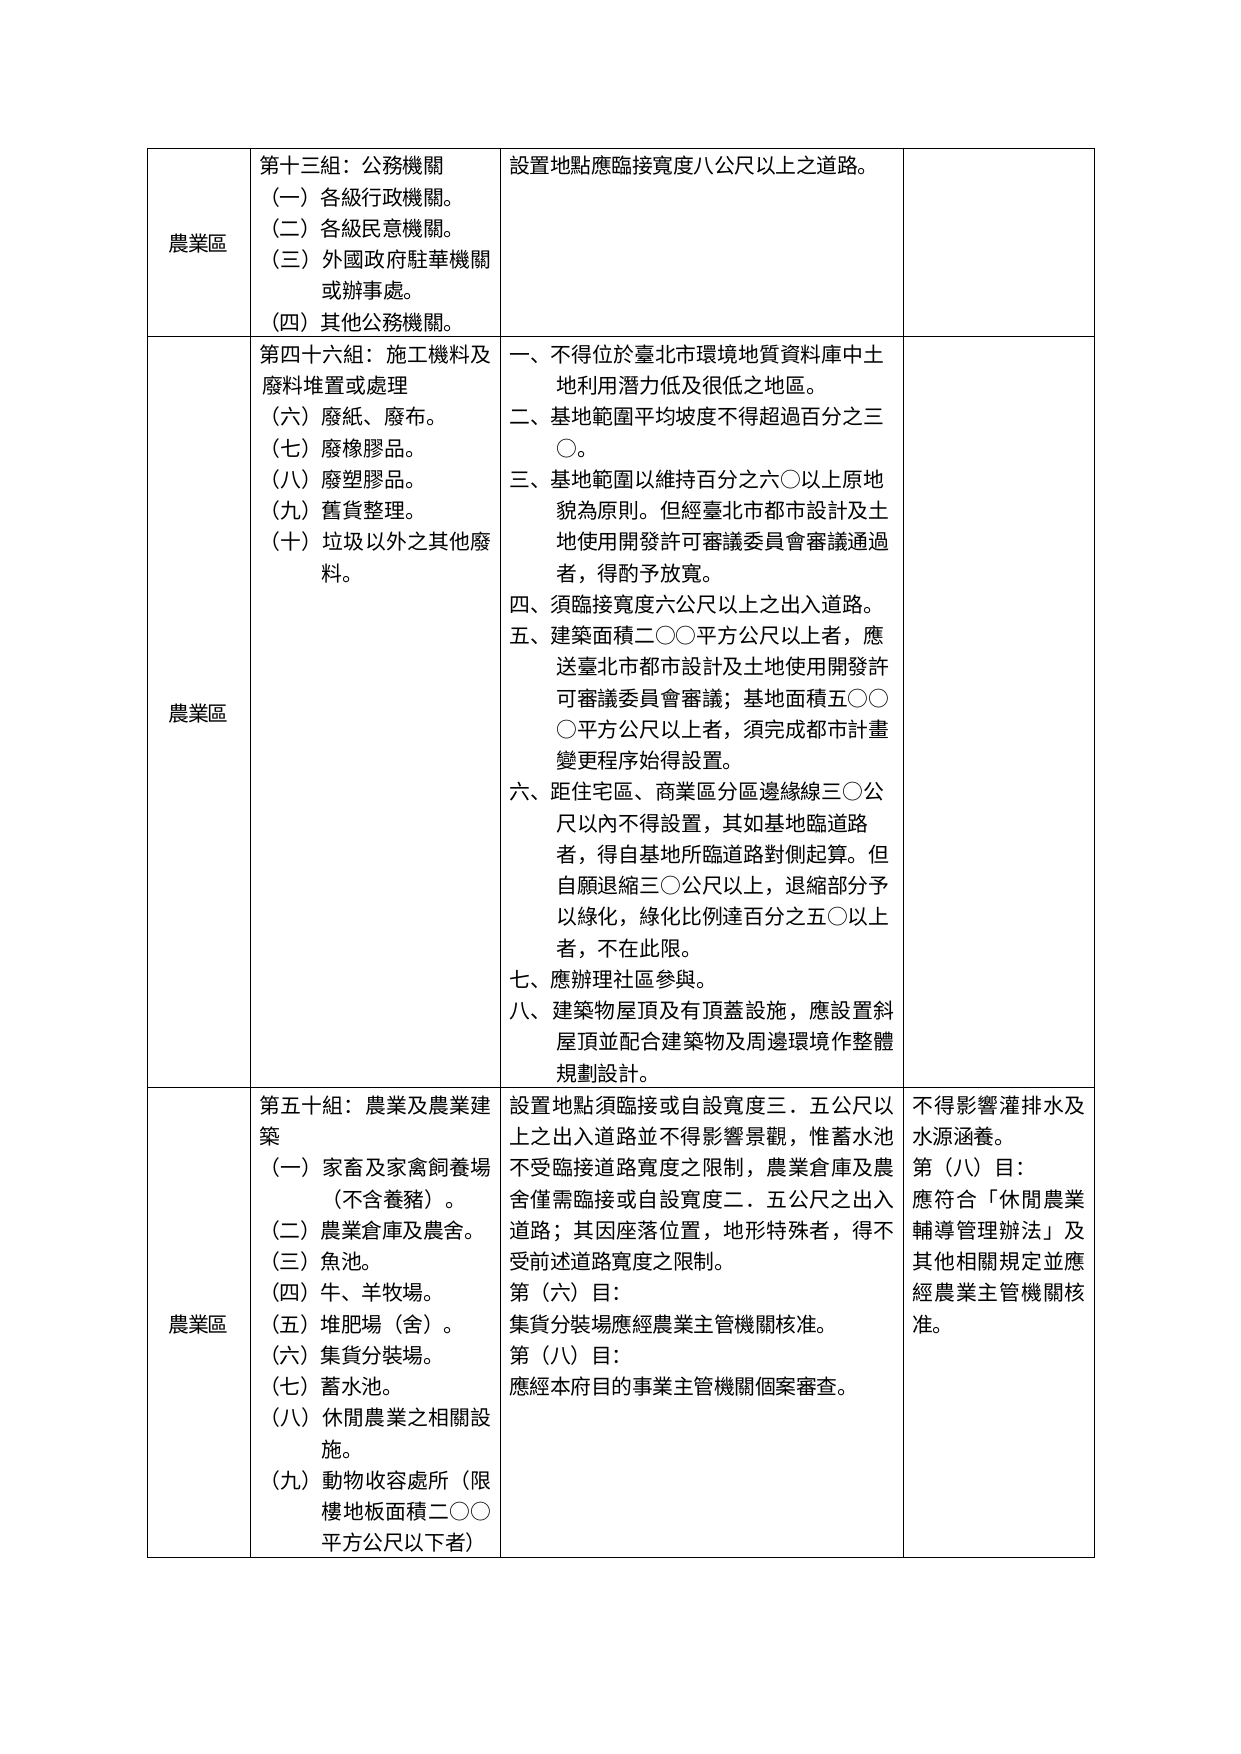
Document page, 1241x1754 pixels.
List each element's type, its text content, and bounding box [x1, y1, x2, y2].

table_cell 農業區 [148, 149, 250, 336]
table_cell 不得影響灌排水及水源涵養。 第（八）目： 應符合「休閒農業輔導管理辦法」及其他相關規定並應經農業主管機關核准。 [904, 1088, 1094, 1557]
table_cell 一、不得位於臺北市環境地質資料庫中土地利用潛力低及很低之地區。 二、基地範圍平均坡度不得超過百分之三○。 三、基地範圍以維持百分之六○以上原地貌為原則。但經臺北市都市設計及土地使用開發許可審議委員會審議通過者，得酌予放寬。 四、須臨接寬度六公尺以上之出入道路。 五、建築面積二○○平方公尺以上者，應送臺北市都市設計及土地使用開發許可審議委員會審議；基地面積五○○○平方公尺以上者，須完成都市計畫變更程序始得設置。 六、距住宅區、商業區分區邊緣線三○公尺以內不得設置，其如基地臨道路者，得自基地所臨道路對側起算。但自願退縮三○公尺以上，退縮部分予以綠化，綠化比例達百分之五○以上者，不在此限。 七、應辦理社區參與。 八、建築物屋頂及有頂蓋設施，應設置斜屋頂並配合建築物及周邊環境作整體規劃設計。 [501, 337, 903, 1087]
table_cell 第五十組：農業及農業建築 （一）家畜及家禽飼養場（不含養豬）。 （二）農業倉庫及農舍。 （三）魚池。 （四）牛、羊牧場。 （五）堆肥場（舍）。 （六）集貨分裝場。 （七）蓄水池。 （八）休閒農業之相關設施。 （九）動物收容處所（限樓地板面積二○○平方公尺以下者） [251, 1088, 500, 1557]
table_cell 第四十六組：施工機料及廢料堆置或處理 （六）廢紙、廢布。 （七）廢橡膠品。 （八）廢塑膠品。 （九）舊貨整理。 （十）垃圾以外之其他廢料。 [251, 337, 500, 1087]
table_cell 設置地點應臨接寬度八公尺以上之道路。 [501, 149, 903, 336]
table_cell [904, 149, 1094, 336]
table_cell 農業區 [148, 337, 250, 1087]
table_cell 設置地點須臨接或自設寬度三．五公尺以上之出入道路並不得影響景觀，惟蓄水池不受臨接道路寬度之限制，農業倉庫及農舍僅需臨接或自設寬度二．五公尺之出入道路；其因座落位置，地形特殊者，得不受前述道路寬度之限制。 第（六）目： 集貨分裝場應經農業主管機關核准。 第（八）目： 應經本府目的事業主管機關個案審查。 [501, 1088, 903, 1557]
table_cell [904, 337, 1094, 1087]
table_cell 農業區 [148, 1088, 250, 1557]
table_cell 第十三組：公務機關 （一）各級行政機關。 （二）各級民意機關。 （三）外國政府駐華機關或辦事處。 （四）其他公務機關。 [251, 149, 500, 336]
